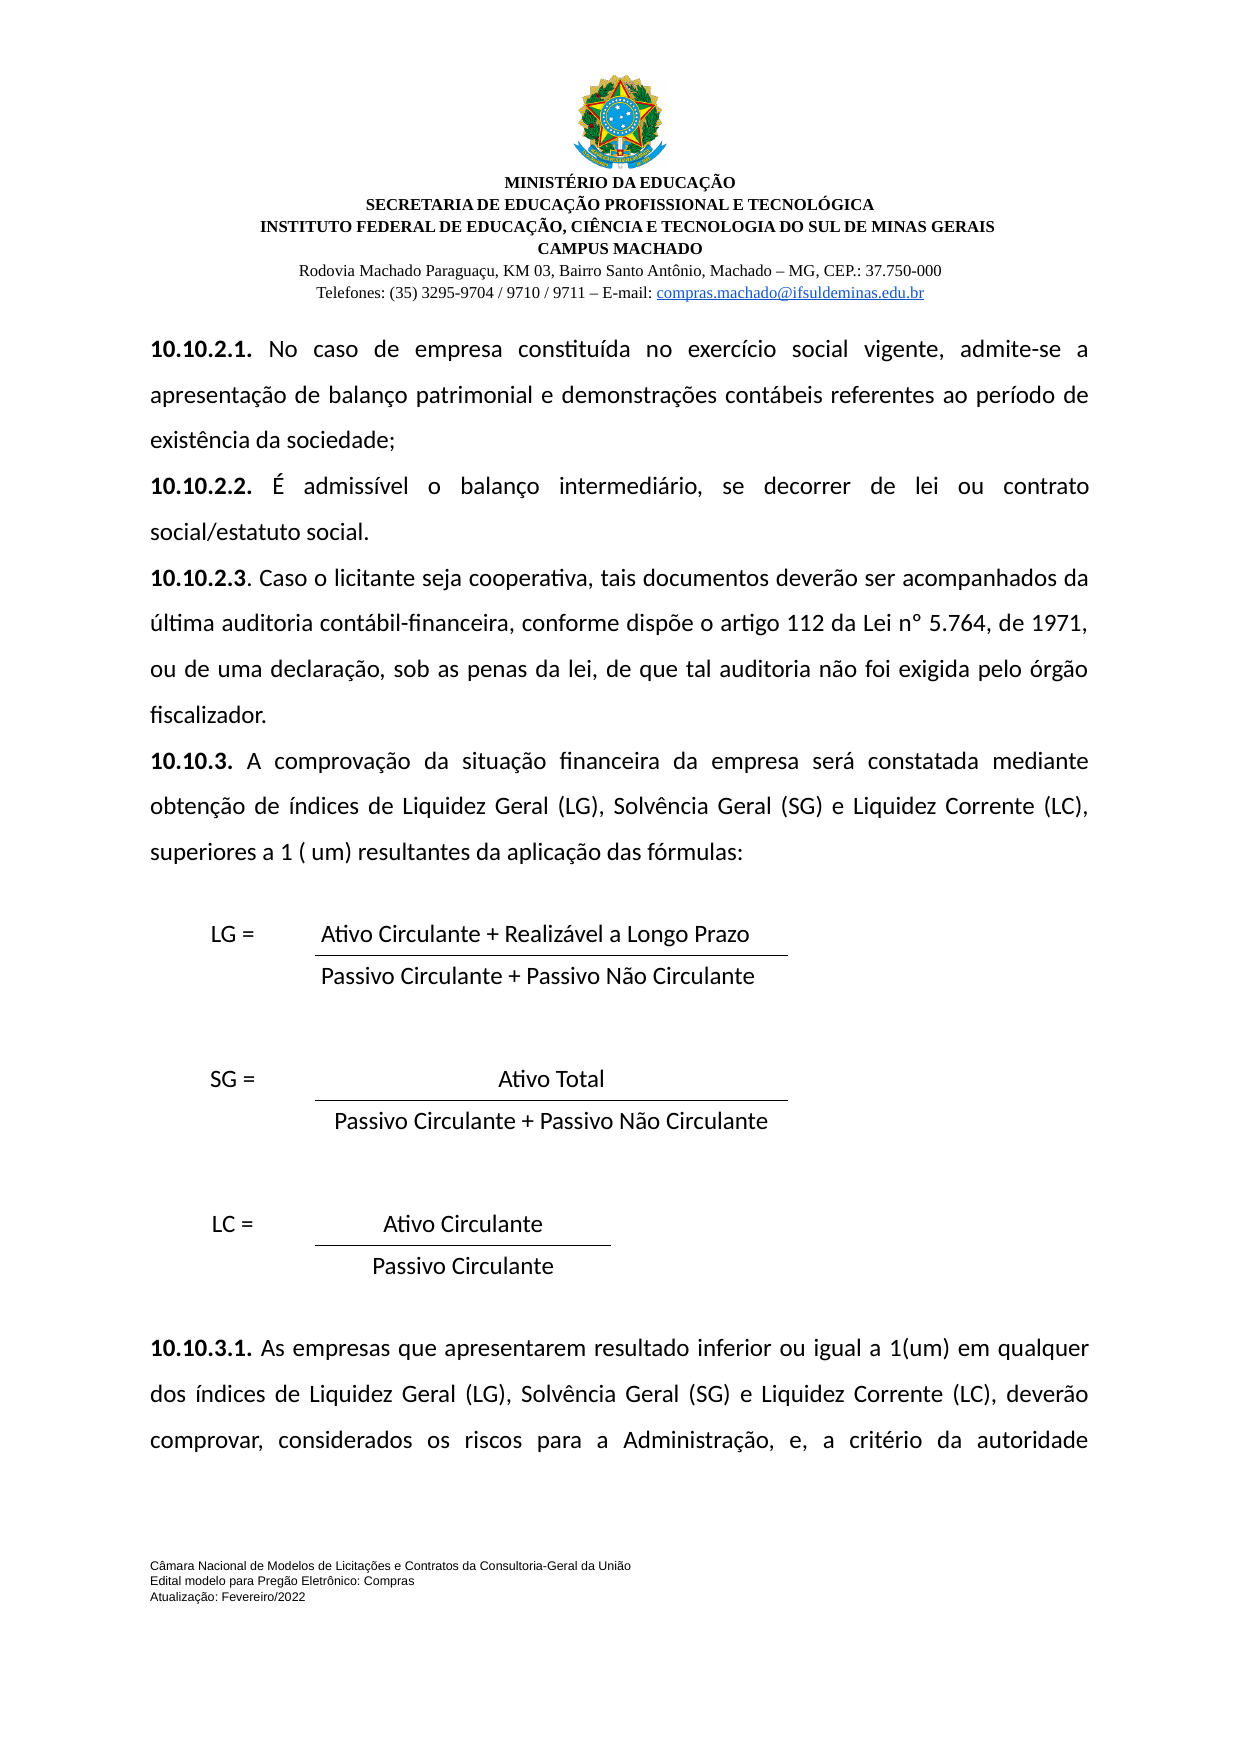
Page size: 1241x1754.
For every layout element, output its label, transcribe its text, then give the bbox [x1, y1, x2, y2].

table_header LG = [150, 913, 315, 997]
text 10.10.2.1. No caso de empresa constituída no exercício social vigente, admite-se a apresentação de balanço patrimonial e demonstrações contábeis referentes ao período de existência da sociedade; [150, 333, 1090, 455]
picture [613, 164, 628, 169]
table_cell Passivo Circulante [315, 1246, 611, 1287]
table_header LC = [150, 1203, 315, 1287]
table_header Ativo Circulante [315, 1203, 611, 1245]
picture [573, 75, 667, 169]
table_header Ativo Circulante + Realizável a Longo Prazo [315, 913, 788, 954]
text 10.10.2.3. Caso o licitante seja cooperativa, tais documentos deverão ser acompanhados da última auditoria contábil-financeira, conforme dispõe o artigo 112 da Lei nº 5.764, de 1971, ou de uma declaração, sob as penas da lei, de que tal auditoria não foi exigida pelo órgão fiscalizador. [150, 562, 1090, 729]
table_cell Passivo Circulante + Passivo Não Circulante [315, 956, 788, 997]
table_header SG = [150, 1058, 315, 1142]
table_header Ativo Total [315, 1058, 788, 1099]
text 10.10.3.1. As empresas que apresentarem resultado inferior ou igual a 1(um) em qualquer dos índices de Liquidez Geral (LG), Solvência Geral (SG) e Liquidez Corrente (LC), deverão comprovar, considerados os riscos para a Administração, e, a critério da autoridade [150, 1332, 1090, 1454]
text 10.10.2.2. É admissível o balanço intermediário, se decorrer de lei ou contrato social/estatuto social. [150, 470, 1090, 547]
table_cell Passivo Circulante + Passivo Não Circulante [315, 1101, 788, 1142]
picture [639, 150, 650, 156]
text 10.10.3. A comprovação da situação financeira da empresa será constatada mediante obtenção de índices de Liquidez Geral (LG), Solvência Geral (SG) e Liquidez Corrente (LC), superiores a 1 ( um) resultantes da aplicação das fórmulas: [150, 745, 1090, 867]
